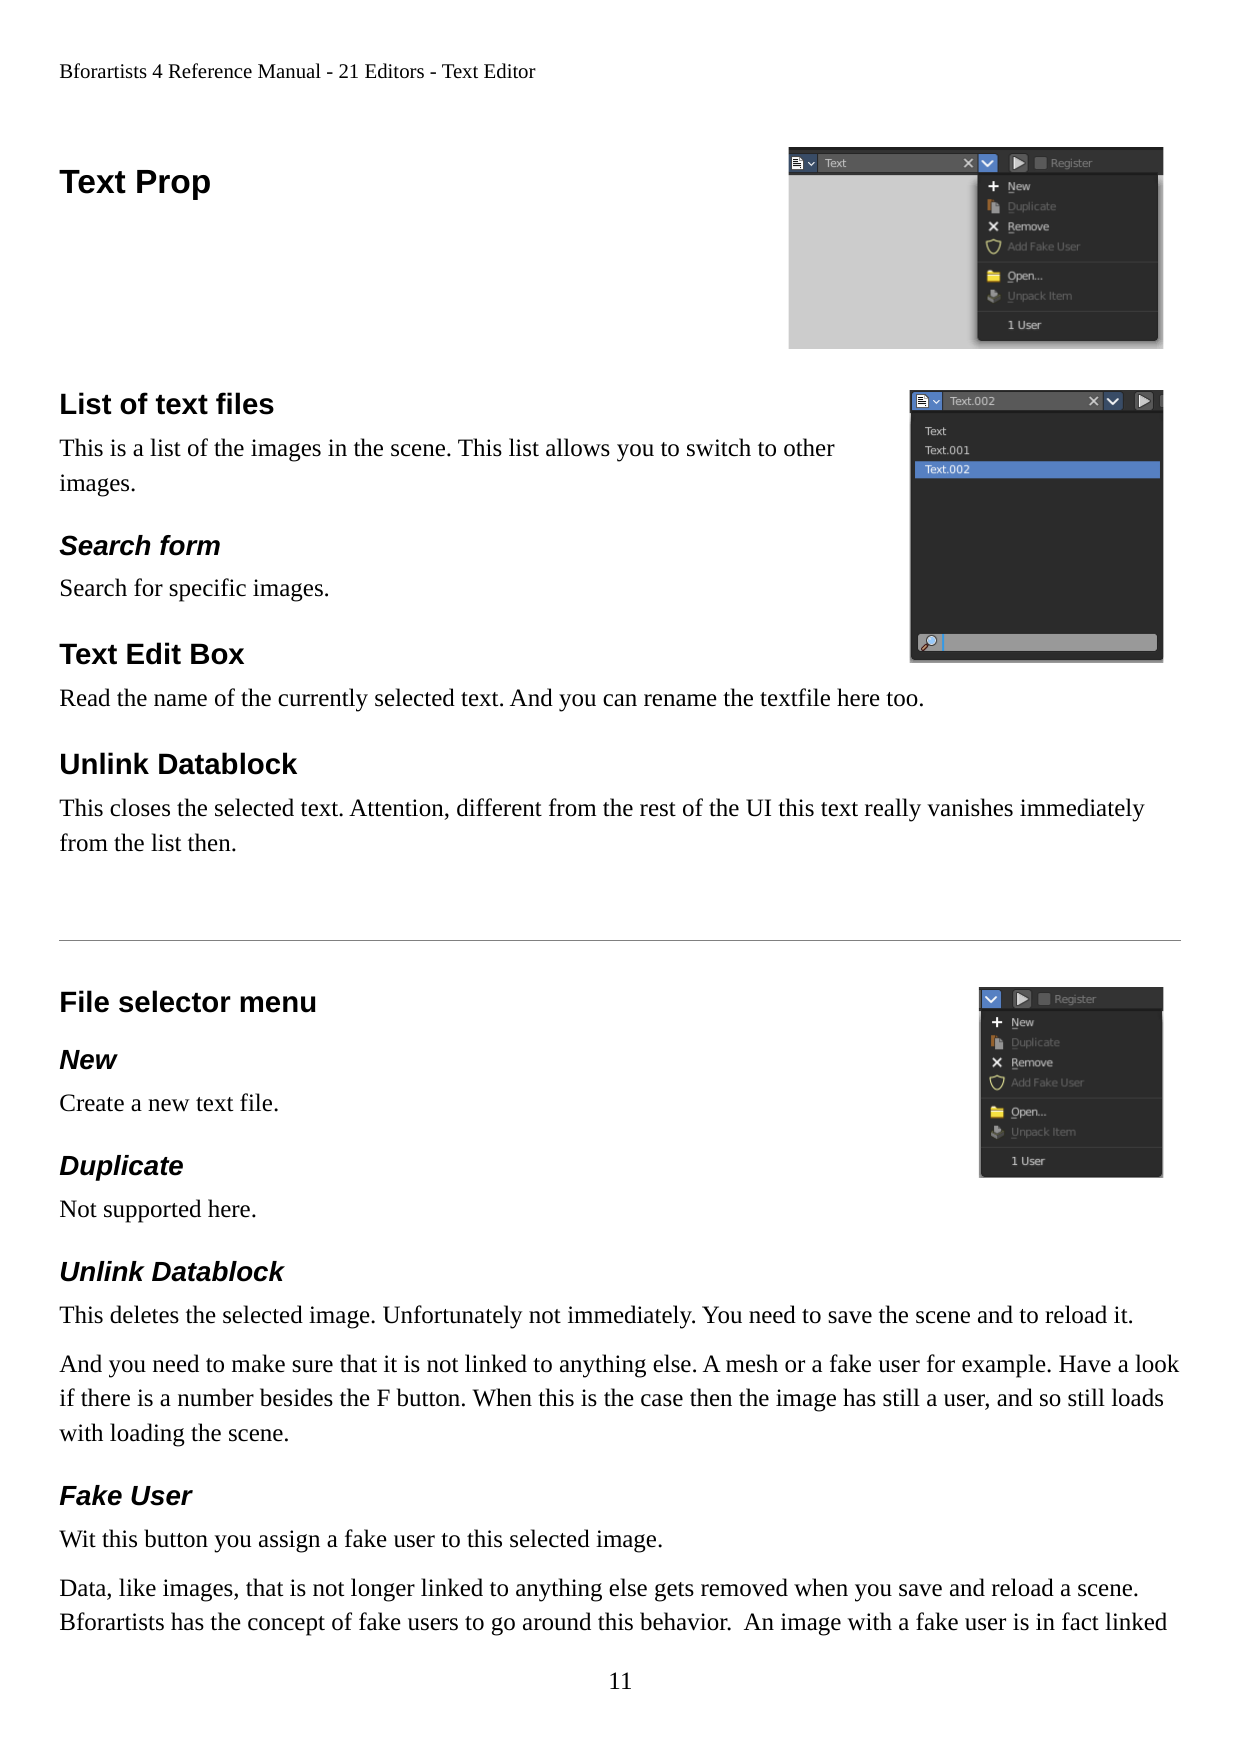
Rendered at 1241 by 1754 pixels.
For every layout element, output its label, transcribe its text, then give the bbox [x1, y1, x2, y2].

text And you need to make sure that it is not linked to anything else. A mesh or a fake user for example. Have a look if there is a number besides the F button. When this is the case then the image has still a user, and so still loads with loading the scene. [59, 1349, 1181, 1446]
subtitle [1164, 1043, 1181, 1075]
text Not supported here. [59, 1194, 1181, 1222]
subtitle Unlink Datablock [59, 747, 1181, 781]
subtitle List of text files [59, 387, 1181, 421]
text Wit this button you assign a fake user to this selected image. [59, 1524, 1181, 1552]
subtitle Duplicate [59, 1149, 1181, 1181]
text This is a list of the images in the scene. This list allows you to switch to other images. [59, 433, 909, 496]
subtitle Search form [59, 529, 909, 561]
subtitle File selector menu [59, 985, 1181, 1018]
text [1164, 1088, 1181, 1117]
picture [788, 147, 1164, 349]
subtitle Fake User [59, 1479, 1181, 1511]
text This deletes the selected image. Unfortunately not immediately. You need to save the scene and to reload it. [59, 1300, 1181, 1328]
subtitle Unlink Datablock [59, 1255, 1181, 1287]
subtitle [1164, 162, 1181, 201]
subtitle Text Edit Box [59, 637, 1181, 671]
text Search for specific images. [59, 573, 909, 602]
picture [978, 987, 1164, 1178]
text Create a new text file. [59, 1088, 978, 1117]
picture [909, 390, 1164, 663]
text Data, like images, that is not longer linked to anything else gets removed when you save and reload a scene. Bforartists has the concept of fake users to go around this behavior. An image with a fake user is in fact linked [59, 1573, 1181, 1636]
text This closes the selected text. Attention, different from the rest of the UI this text really vanishes immediately from the list then. [59, 793, 1181, 857]
subtitle Text Prop [59, 162, 788, 201]
text Read the name of the currently selected text. And you can rename the textfile here too. [59, 683, 1181, 712]
subtitle New [59, 1043, 978, 1075]
subtitle [1164, 529, 1181, 561]
